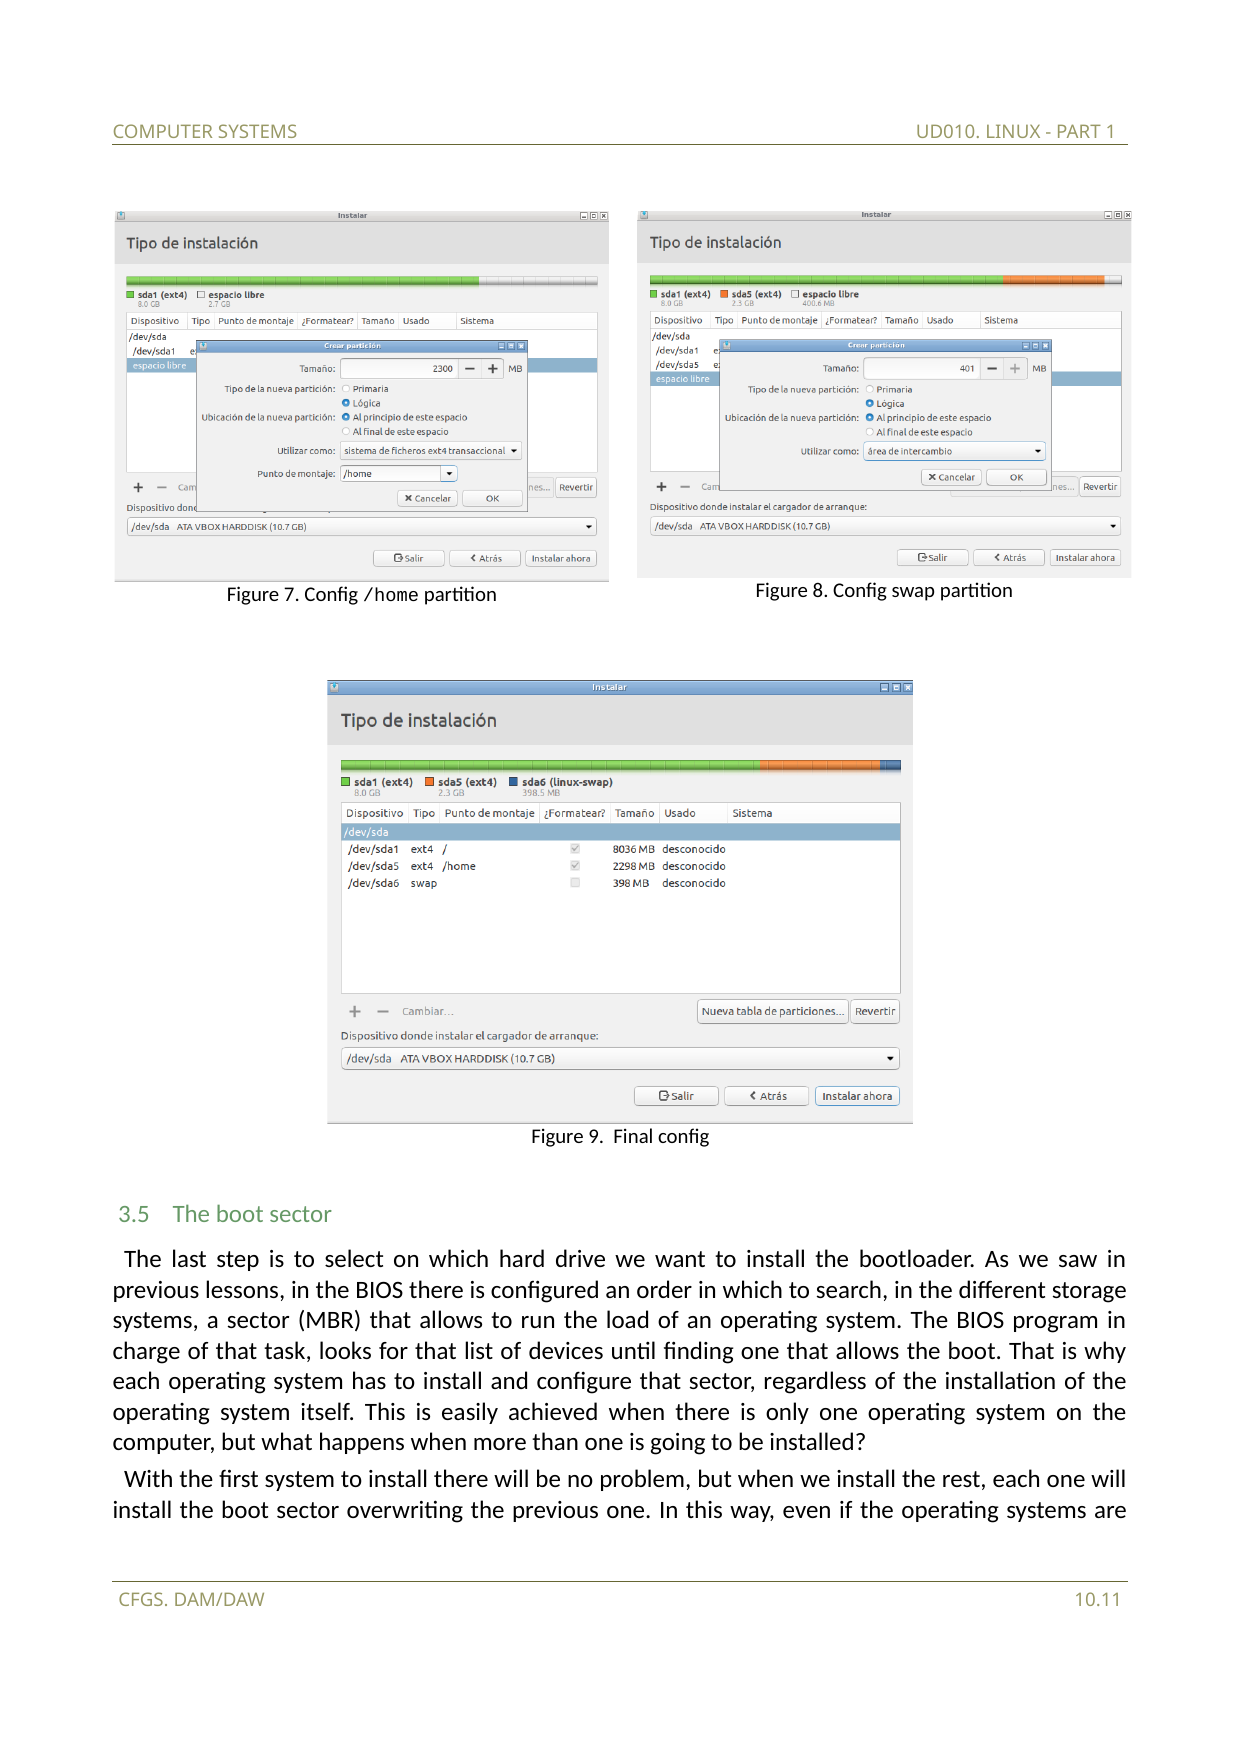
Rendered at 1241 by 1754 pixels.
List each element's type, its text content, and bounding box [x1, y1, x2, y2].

picture [114, 210, 609, 582]
text Figure 9. Final config [327, 1124, 913, 1148]
picture [637, 211, 1132, 578]
text Figure 8. Config swap partition [637, 578, 1131, 603]
text Figure 7. Config /home partition [114, 582, 609, 607]
text The last step is to select on which hard drive we want to install the bootloader. As we saw in previous lessons, in the BIOS there is configured an order in which to search, in the different storage systems, a sector (MBR) that allows to run the load of an operating system. The BIOS program in charge of that task, looks for that list of devices until finding one that allows the boot. That is why each operating system has to install and configure that sector, regardless of the installation of the operating system itself. This is easily achieved when there is only one operating system on the computer, but what happens when more than one is going to be installed? [112, 1243, 1128, 1457]
subtitle The boot sector [112, 1198, 1128, 1228]
text With the first system to install there will be no problem, but when we install the rest, each one will install the boot sector overwriting the previous one. In this way, even if the operating systems are [112, 1463, 1128, 1524]
picture [327, 680, 913, 1124]
